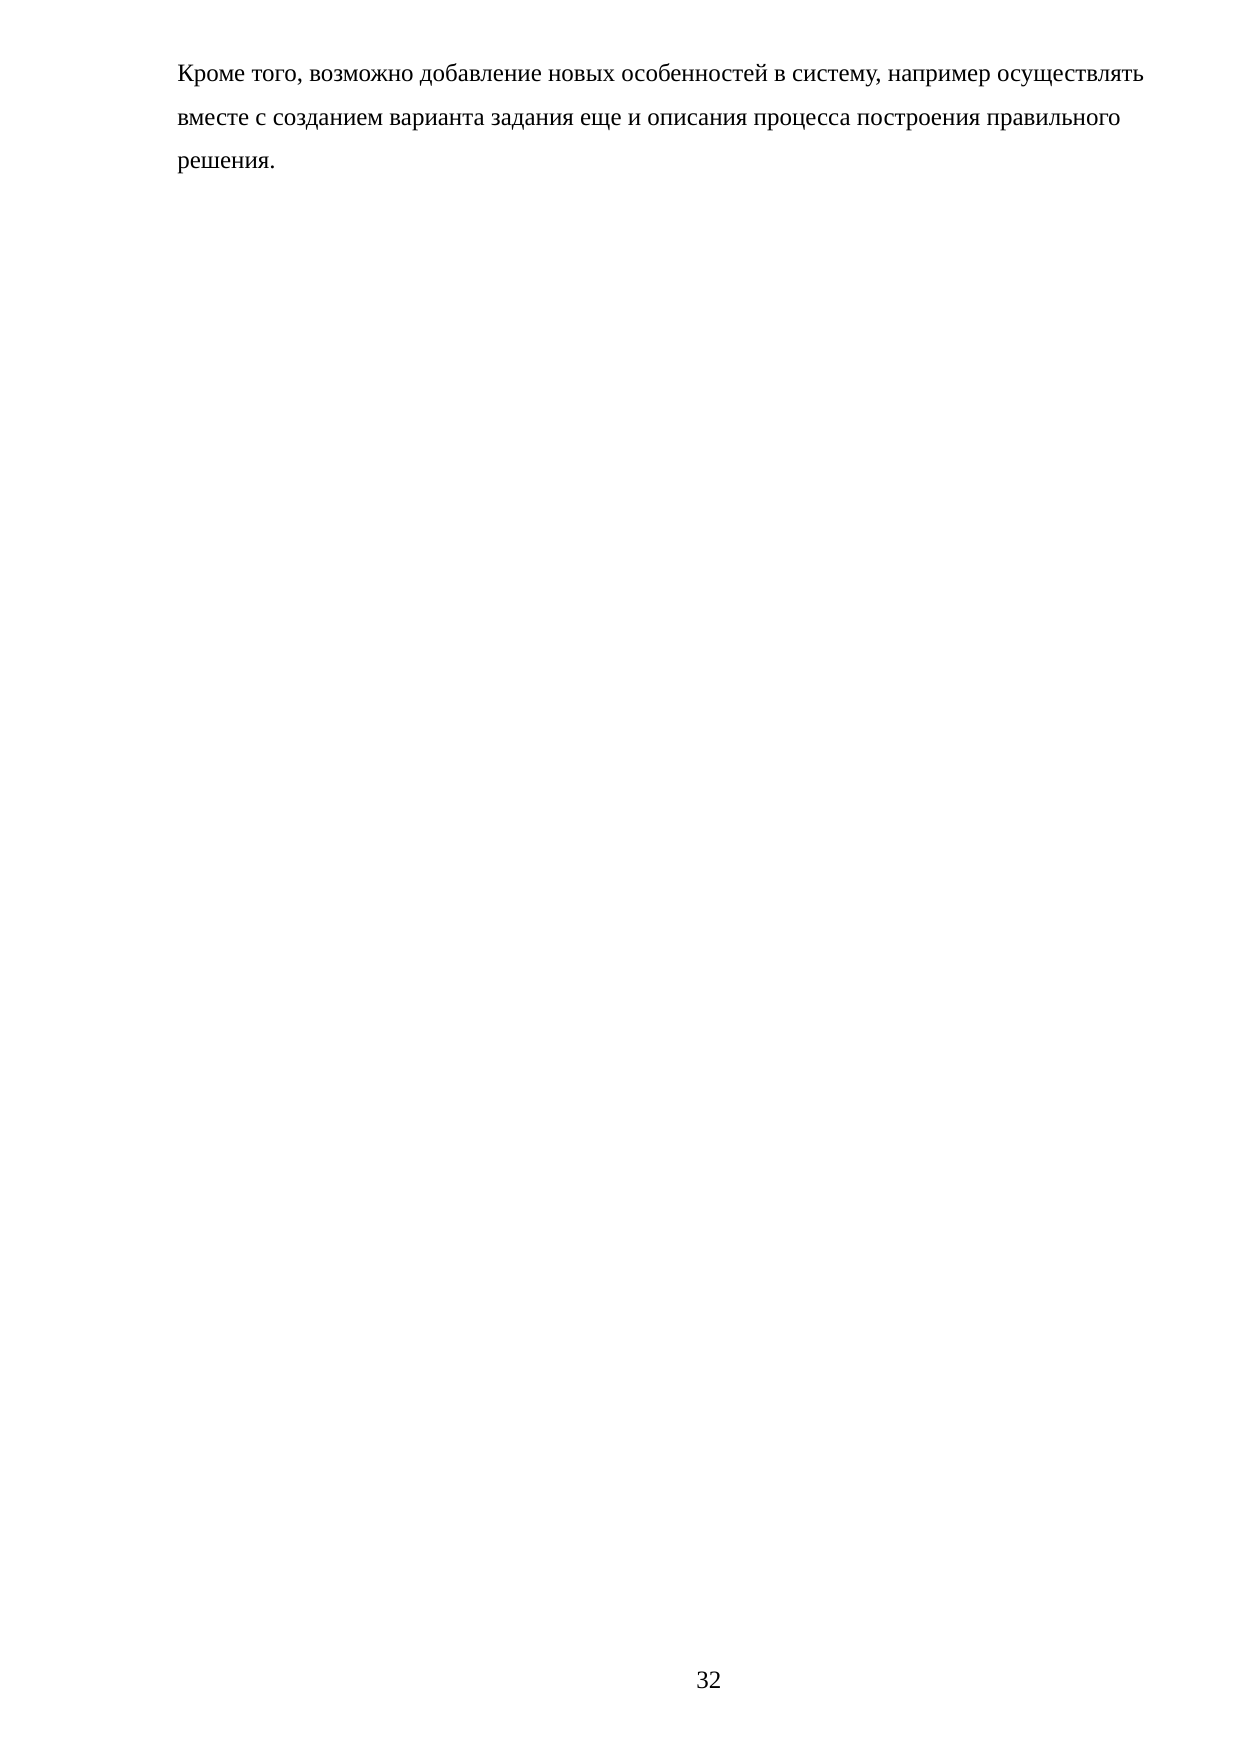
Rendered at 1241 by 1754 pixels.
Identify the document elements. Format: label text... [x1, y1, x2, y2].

text Кроме того, возможно добавление новых особенностей в систему, например осуществлять вместе с созданием варианта задания еще и описания процесса построения правильного решения. [177, 58, 1182, 173]
